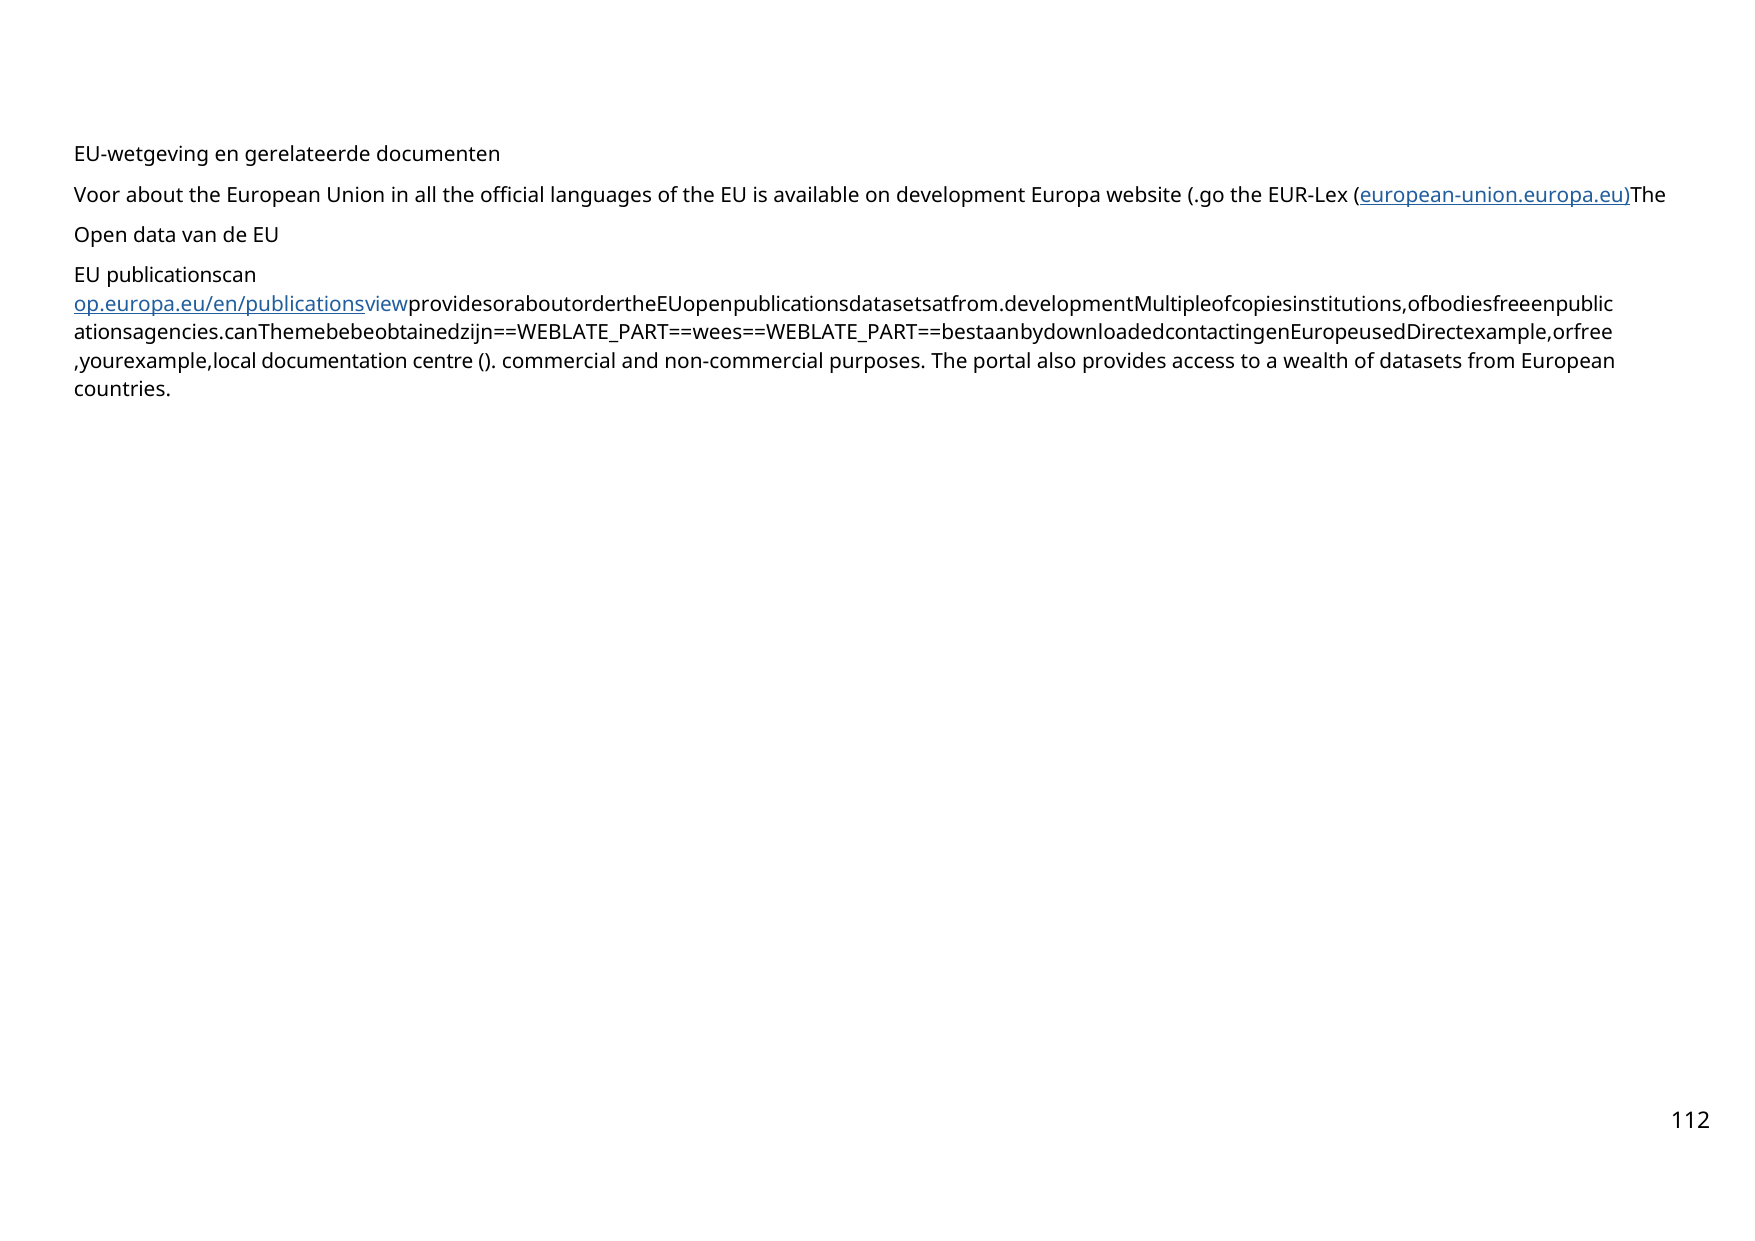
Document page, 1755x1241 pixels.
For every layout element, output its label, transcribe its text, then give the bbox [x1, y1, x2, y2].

text Voor about the European Union in all the official languages of the EU is available on development Europa website (.go the EUR-Lex (european-union.europa.eu)The [74, 180, 1710, 208]
text EU-wetgeving en gerelateerde documenten [74, 139, 1710, 168]
text Open data van de EU [74, 220, 1710, 249]
text EU publicationscan op.europa.eu/en/publicationsviewprovidesoraboutordertheEUopenpublicationsdatasetsatfrom.developmentMultipleofcopiesinstitutions,ofbodiesfreeenpublicationsagencies.canThemebebeobtainedzijn==WEBLATE_PART==wees==WEBLATE_PART==bestaanbydownloadedcontactingenEuropeusedDirectexample,orfree,yourexample,local documentation centre (). commercial and non-commercial purposes. The portal also provides access to a wealth of datasets from European countries. [74, 260, 1617, 403]
